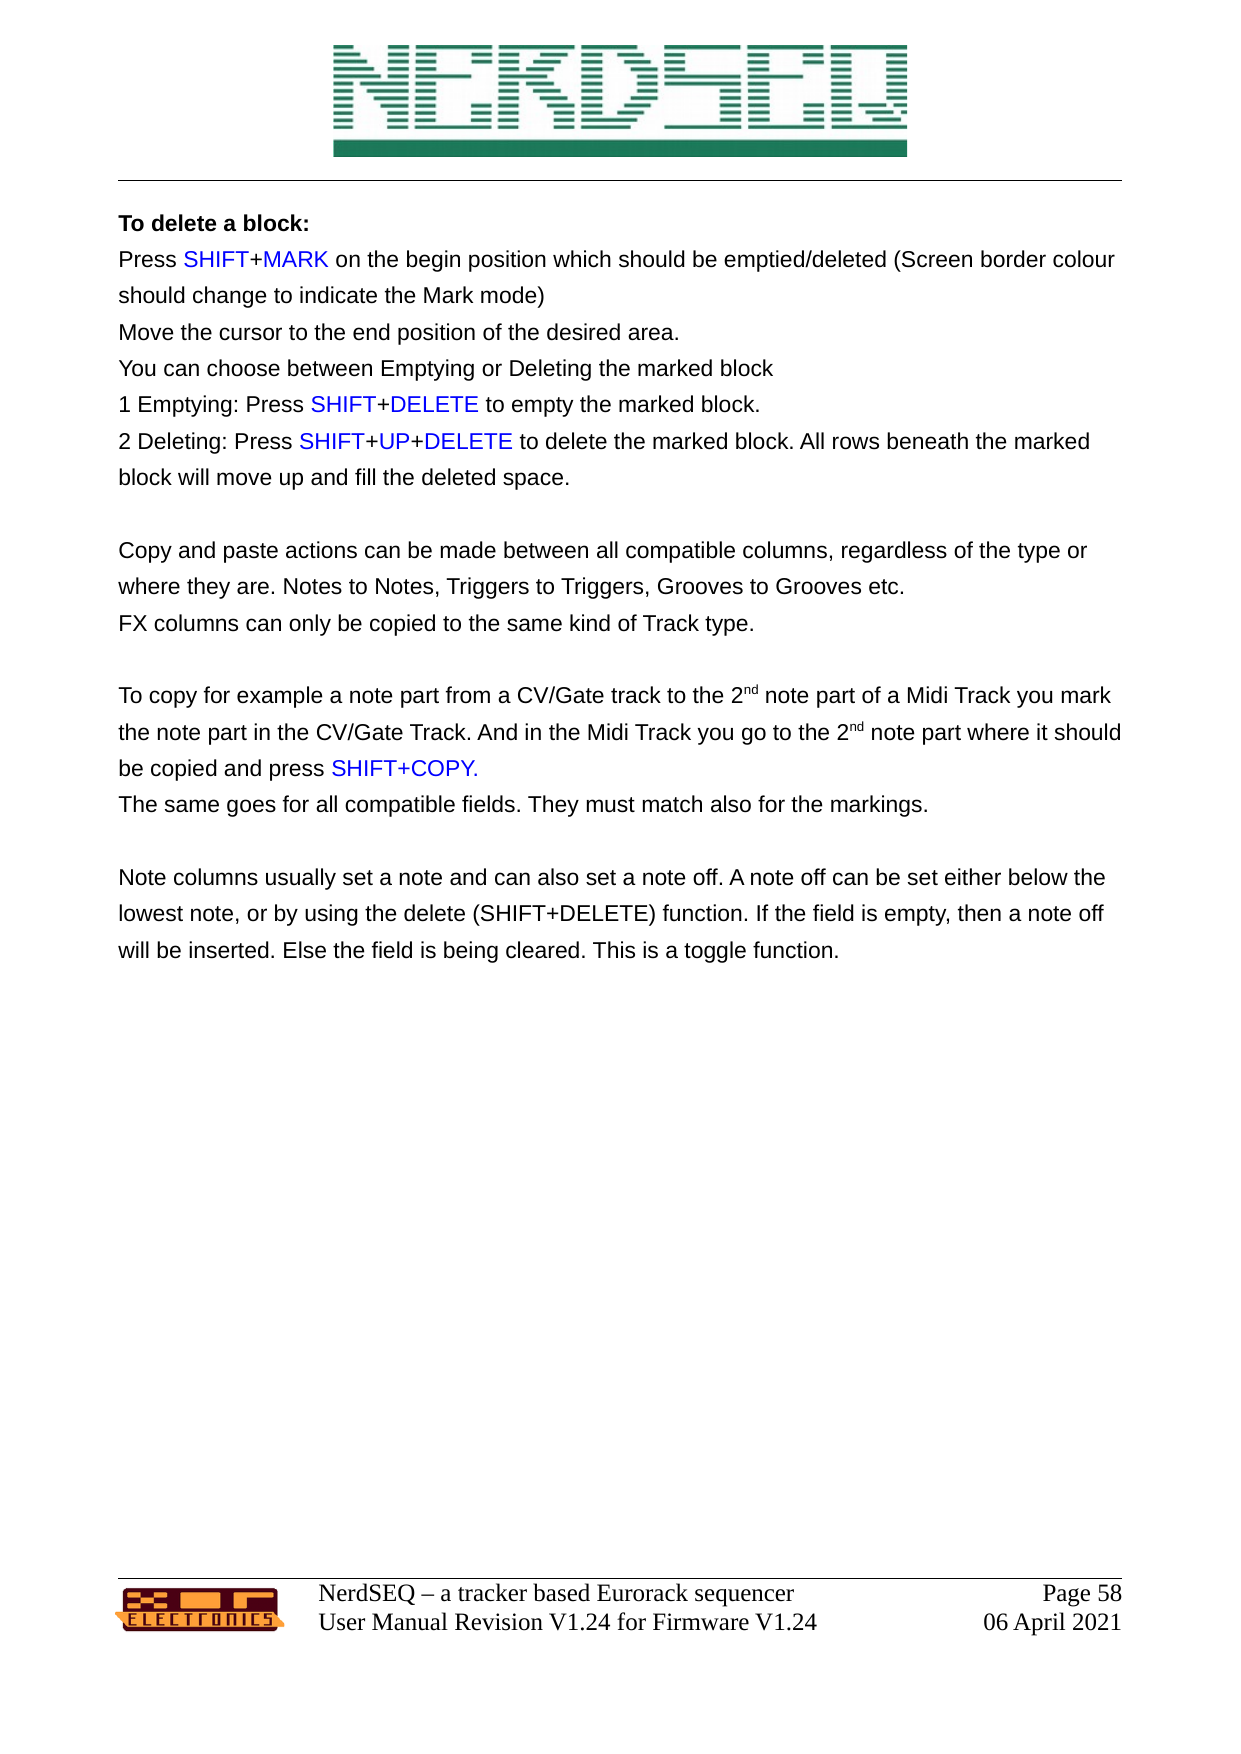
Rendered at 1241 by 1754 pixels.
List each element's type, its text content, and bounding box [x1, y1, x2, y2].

text 1 Emptying: Press SHIFT+DELETE to empty the marked block. [118, 391, 1122, 418]
text Note columns usually set a note and can also set a note off. A note off can be set either below the lowest note, or by using the delete (SHIFT+DELETE) function. If the field is empty, then a note off will be inserted. Else the field is being cleared. This is a toggle function. [118, 864, 1122, 963]
picture [333, 45, 908, 157]
text Move the cursor to the end position of the desired area. [118, 319, 1122, 345]
text To copy for example a note part from a CV/Gate track to the 2nd note part of a Midi Track you mark the note part in the CV/Gate Track. And in the Midi Track you go to the 2nd note part where it should be copied and press SHIFT+COPY. [118, 682, 1122, 781]
text 2 Deleting: Press SHIFT+UP+DELETE to delete the marked block. All rows beneath the marked block will move up and fill the deleted space. [118, 428, 1122, 490]
text FX columns can only be copied to the same kind of Track type. [118, 609, 1122, 636]
text You can choose between Emptying or Deleting the marked block [118, 355, 1122, 381]
picture [115, 1584, 285, 1634]
text To delete a block: [118, 209, 1122, 236]
text The same goes for all compatible fields. They must match also for the markings. [118, 791, 1122, 818]
text Press SHIFT+MARK on the begin position which should be emptied/deleted (Screen border colour should change to indicate the Mark mode) [118, 246, 1122, 309]
text Copy and paste actions can be made between all compatible columns, regardless of the type or where they are. Notes to Notes, Triggers to Triggers, Grooves to Grooves etc. [118, 537, 1122, 599]
